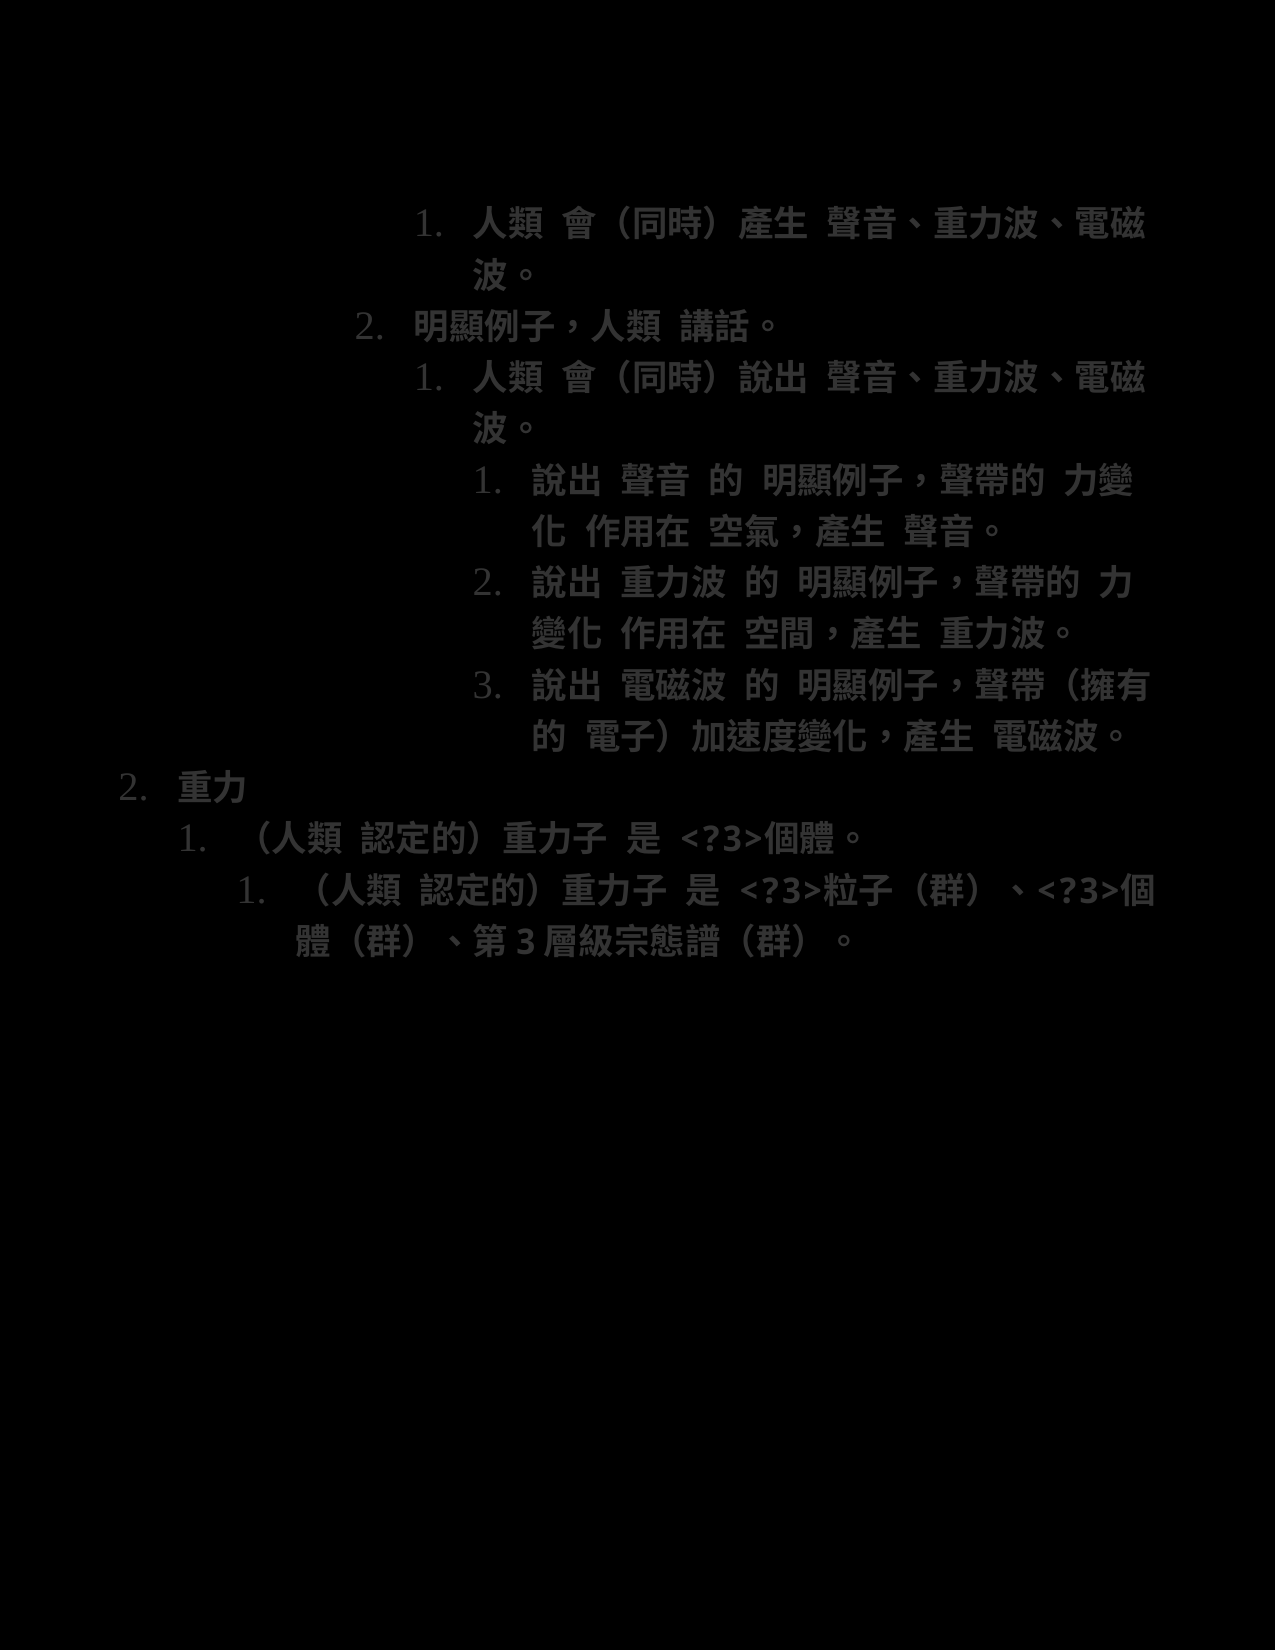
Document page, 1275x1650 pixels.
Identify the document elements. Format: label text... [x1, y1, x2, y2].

list （人類 認定的）重力子 是 <?3>粒子（群）、<?3>個體（群）、第3層級宗態譜（群）。 [236, 862, 1157, 965]
list 說出 重力波 的 明顯例子，聲帶的 力變化 作用在 空間，產生 重力波。 [472, 554, 1157, 657]
list 重力 [118, 759, 1157, 811]
list 說出 電磁波 的 明顯例子，聲帶（擁有的 電子）加速度變化，產生 電磁波。 [472, 657, 1157, 759]
list 明顯例子，人類 講話。 [354, 298, 1157, 349]
list 說出 聲音 的 明顯例子，聲帶的 力變化 作用在 空氣，產生 聲音。 [472, 452, 1157, 554]
list （人類 認定的）重力子 是 <?3>個體。 [177, 811, 1157, 862]
list 人類 會（同時）說出 聲音、重力波、電磁波。 [413, 349, 1157, 452]
list 人類 會（同時）產生 聲音、重力波、電磁波。 [413, 196, 1157, 298]
